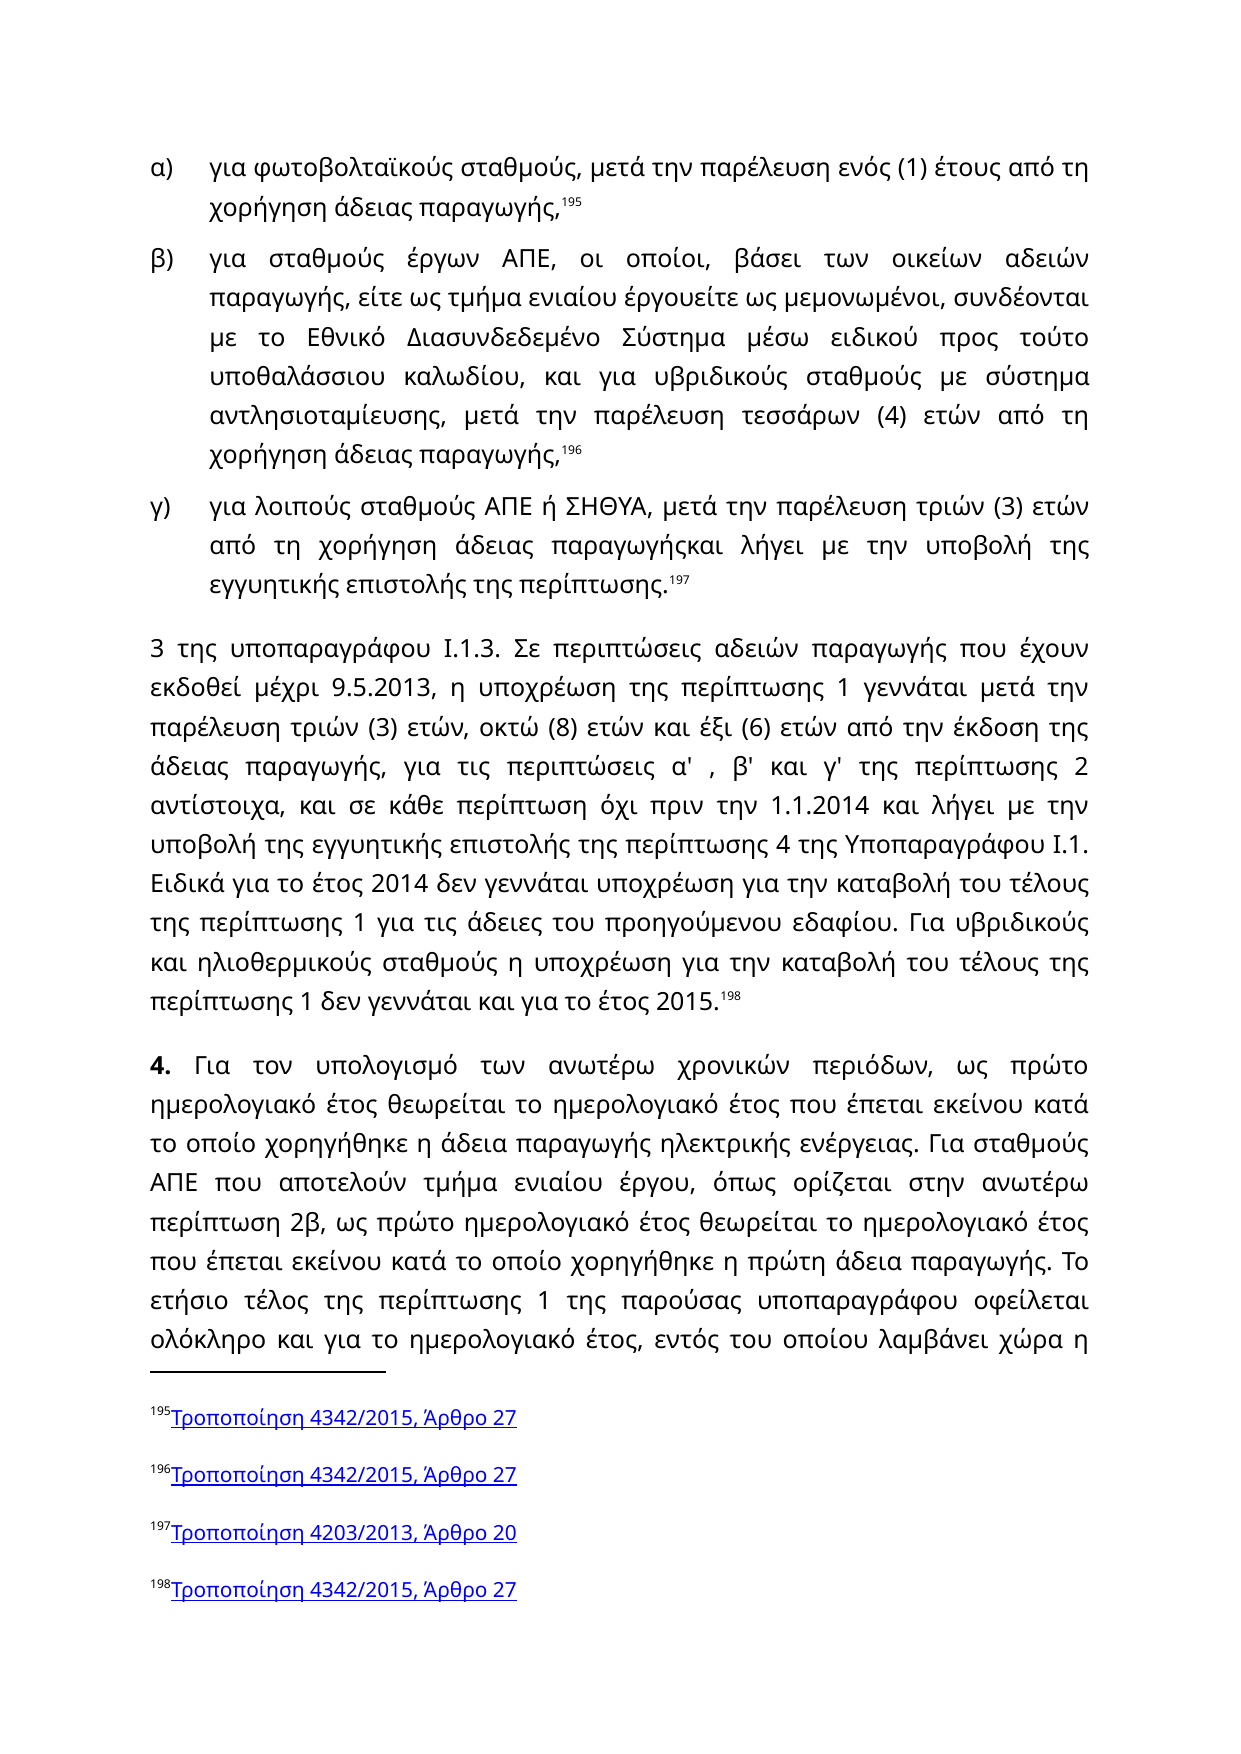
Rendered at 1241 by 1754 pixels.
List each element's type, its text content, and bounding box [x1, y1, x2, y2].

text Τροποποίηση 4342/2015, Άρθρο 27 [150, 1403, 1090, 1431]
list α) για φωτοβολταϊκούς σταθμούς, μετά την παρέλευση ενός (1) έτους από τη χορήγηση άδειας παραγωγής, [150, 150, 1090, 223]
text 4. Για τον υπολογισμό των ανωτέρω χρονικών περιόδων, ως πρώτο ημερολογιακό έτος θεωρείται το ημερολογιακό έτος που έπεται εκείνου κατά το οποίο χορηγήθηκε η άδεια παραγωγής ηλεκτρικής ενέργειας. Για σταθμούς ΑΠΕ που αποτελούν τμήμα ενιαίου έργου, όπως ορίζεται στην ανωτέρω περίπτωση 2β, ως πρώτο ημερολογιακό έτος θεωρείται το ημερολογιακό έτος που έπεται εκείνου κατά το οποίο χορηγήθηκε η πρώτη άδεια παραγωγής. Το ετήσιο τέλος της περίπτωσης 1 της παρούσας υποπαραγράφου οφείλεται ολόκληρο και για το ημερολογιακό έτος, εντός του οποίου λαμβάνει χώρα η [150, 1047, 1090, 1356]
text Τροποποίηση 4203/2013, Άρθρο 20 [150, 1518, 1090, 1546]
list γ) για λοιπούς σταθμούς ΑΠΕ ή ΣΗΘΥΑ, μετά την παρέλευση τριών (3) ετών από τη χορήγηση άδειας παραγωγήςκαι λήγει με την υποβολή της εγγυητικής επιστολής της περίπτωσης. [150, 488, 1090, 601]
text Τροποποίηση 4342/2015, Άρθρο 27 [150, 1576, 1090, 1604]
text 3 της υποπαραγράφου Ι.1.3. Σε περιπτώσεις αδειών παραγωγής που έχουν εκδοθεί μέχρι 9.5.2013, η υποχρέωση της περίπτωσης 1 γεννάται μετά την παρέλευση τριών (3) ετών, οκτώ (8) ετών και έξι (6) ετών από την έκδοση της άδειας παραγωγής, για τις περιπτώσεις α' , β' και γ' της περίπτωσης 2 αντίστοιχα, και σε κάθε περίπτωση όχι πριν την 1.1.2014 και λήγει με την υποβολή της εγγυητικής επιστολής της περίπτωσης 4 της Υποπαραγράφου Ι.1. Ειδικά για το έτος 2014 δεν γεννάται υποχρέωση για την καταβολή του τέλους της περίπτωσης 1 για τις άδειες του προηγούμενου εδαφίου. Για υβριδικούς και ηλιοθερμικούς σταθμούς η υποχρέωση για την καταβολή του τέλους της περίπτωσης 1 δεν γεννάται και για το έτος 2015. [150, 631, 1090, 1017]
list β) για σταθμούς έργων ΑΠΕ, οι οποίοι, βάσει των οικείων αδειών παραγωγής, είτε ως τμήμα ενιαίου έργουείτε ως μεμονωμένοι, συνδέονται με το Εθνικό Διασυνδεδεμένο Σύστημα μέσω ειδικού προς τούτο υποθαλάσσιου καλωδίου, και για υβριδικούς σταθμούς με σύστημα αντλησιοταμίευσης, μετά την παρέλευση τεσσάρων (4) ετών από τη χορήγηση άδειας παραγωγής, [150, 241, 1090, 471]
text Τροποποίηση 4342/2015, Άρθρο 27 [150, 1460, 1090, 1489]
